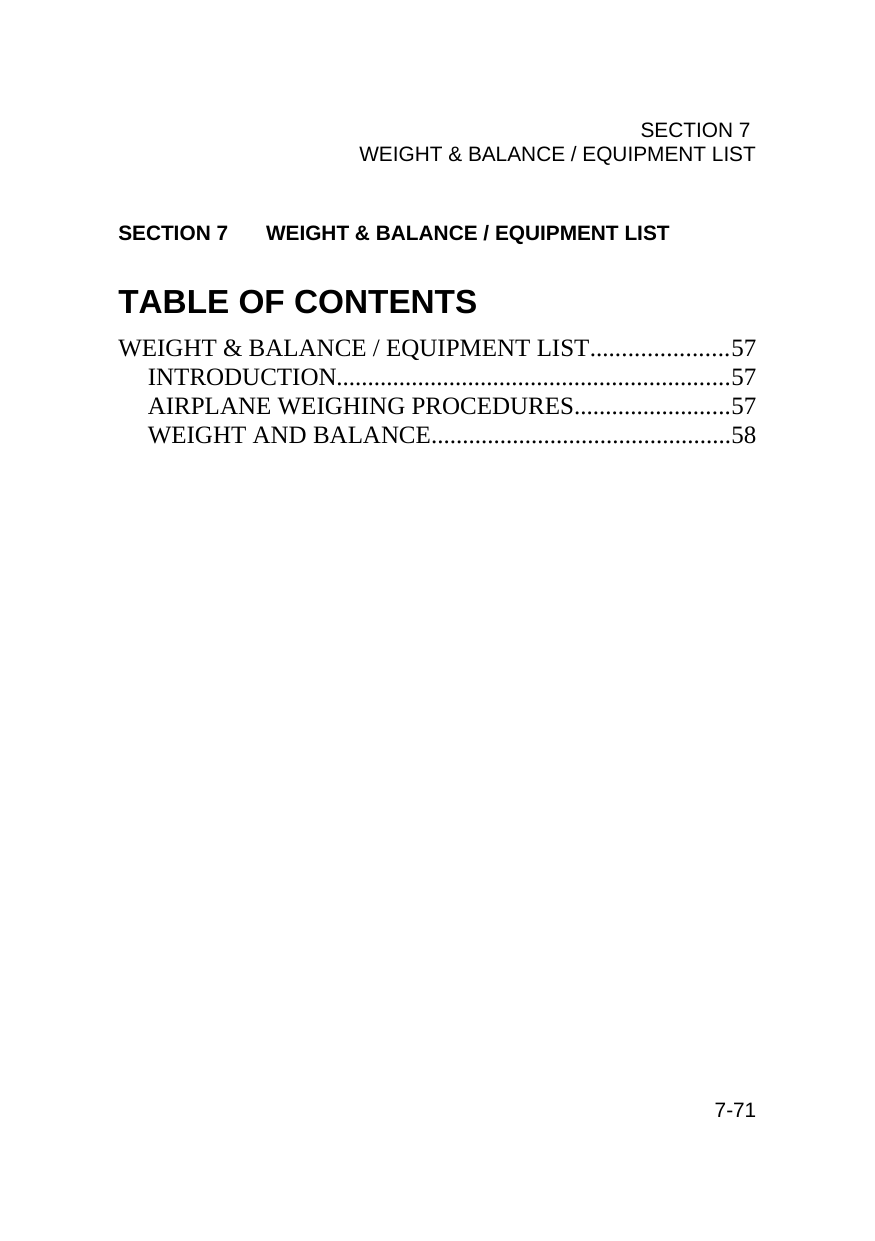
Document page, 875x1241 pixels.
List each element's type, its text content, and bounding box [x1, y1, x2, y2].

subtitle TABLE OF CONTENTS [118, 282, 756, 321]
subtitle WEIGHT & BALANCE / EQUIPMENT LIST [118, 221, 756, 245]
text INTRODUCTION 57 [148, 362, 756, 391]
text WEIGHT AND BALANCE 58 [148, 420, 756, 448]
text AIRPLANE WEIGHING PROCEDURES 57 [148, 391, 756, 420]
text WEIGHT & BALANCE / EQUIPMENT LIST 57 [118, 333, 756, 362]
